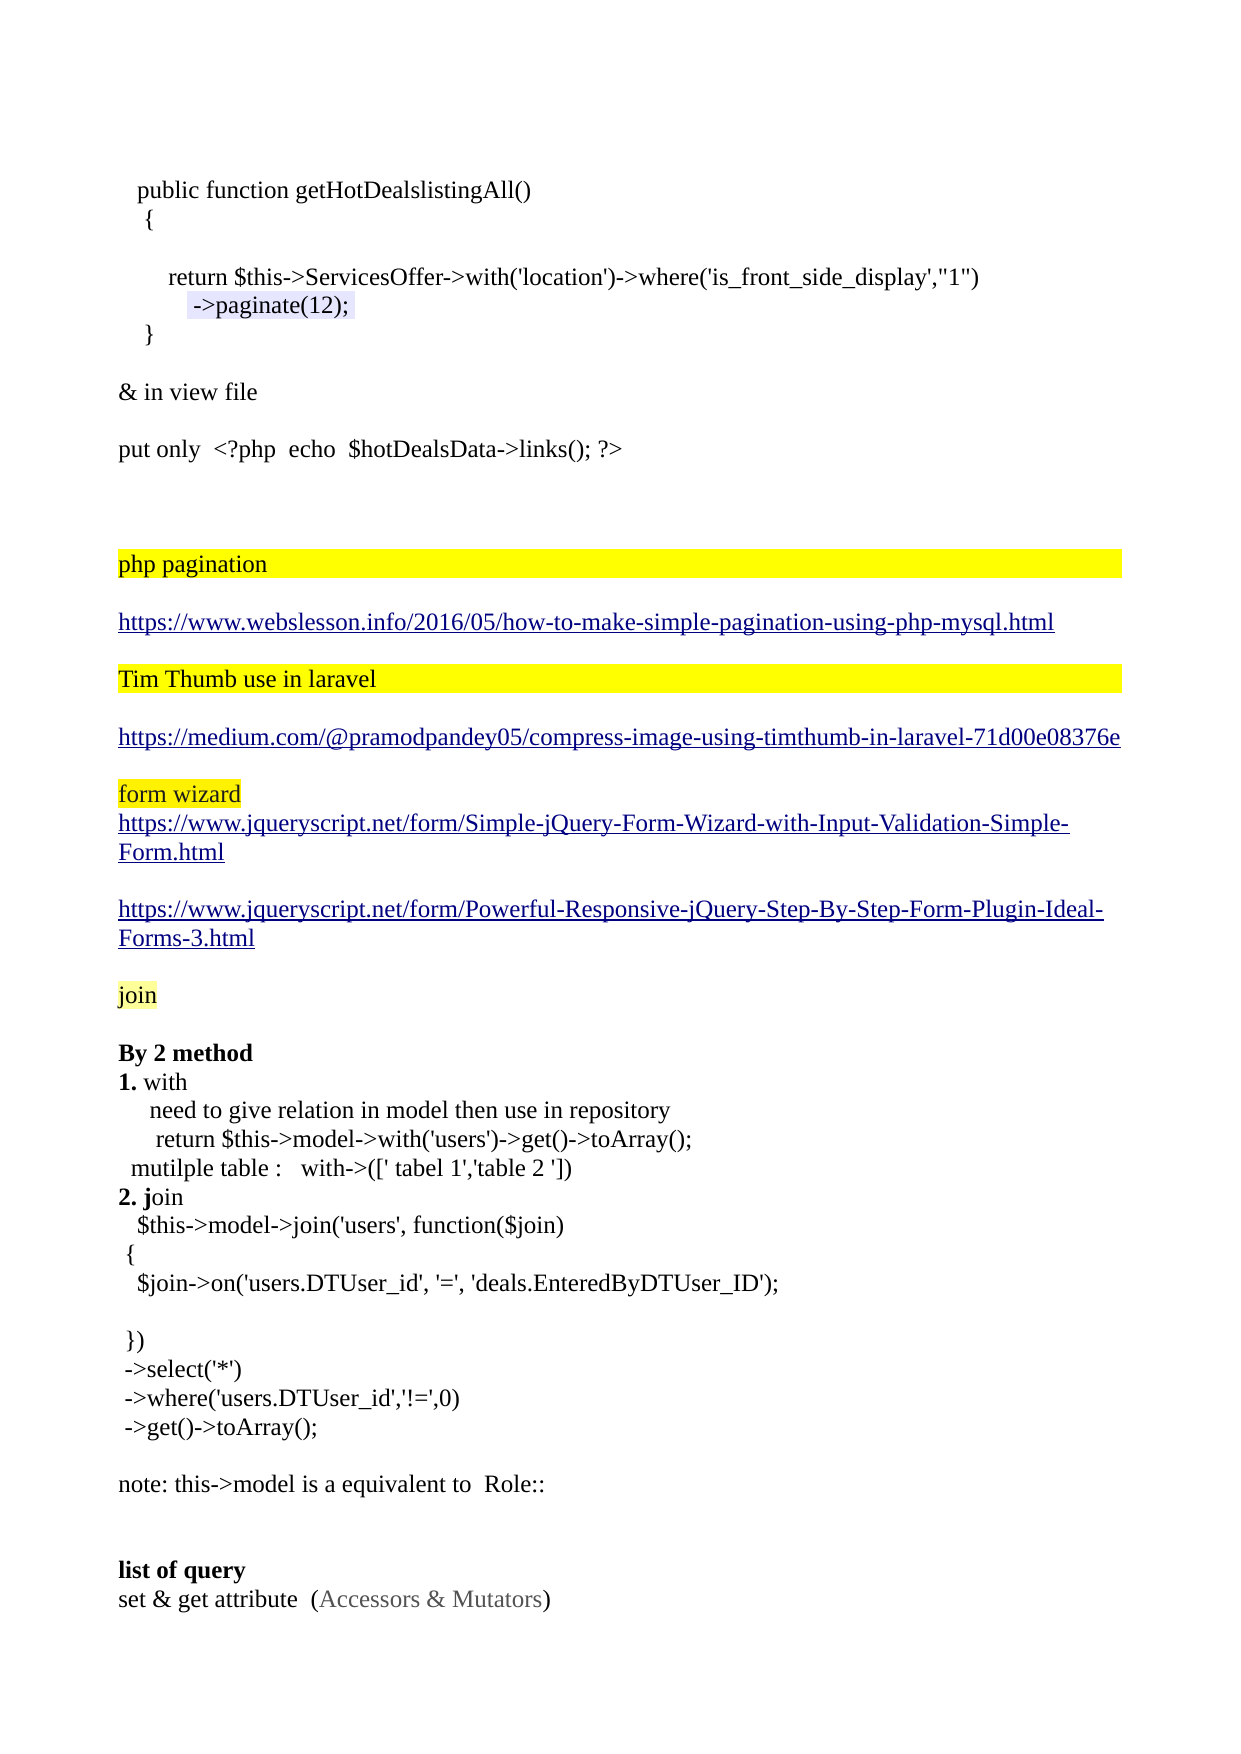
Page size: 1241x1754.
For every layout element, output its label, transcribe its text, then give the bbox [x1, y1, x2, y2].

text need to give relation in model then use in repository [118, 1096, 1122, 1124]
text Tim Thumb use in laravel [118, 664, 1122, 693]
text ->select('*') [118, 1354, 1122, 1383]
text ->paginate(12); [118, 291, 1122, 319]
text { [118, 204, 1122, 233]
text put only <?php echo $hotDealsData->links(); ?> [118, 434, 1122, 463]
text By 2 method [118, 1038, 1122, 1067]
text https://www.jqueryscript.net/form/Powerful-Responsive-jQuery-Step-By-Step-Form-Plugin-Ideal-Forms-3.html [118, 894, 1122, 952]
text join [118, 981, 1122, 1009]
text https://www.jqueryscript.net/form/Simple-jQuery-Form-Wizard-with-Input-Validation-Simple-Form.html [118, 808, 1122, 866]
text form wizard [118, 779, 1122, 808]
text https://medium.com/@pramodpandey05/compress-image-using-timthumb-in-laravel-71d00e08376e [118, 722, 1122, 751]
text ->where('users.DTUser_id','!=',0) [118, 1383, 1122, 1412]
text } [118, 319, 1122, 348]
text list of query [118, 1556, 1122, 1584]
text ->get()->toArray(); [118, 1412, 1122, 1441]
text set & get attribute (Accessors & Mutators) [118, 1584, 1122, 1613]
text return $this->model->with('users')->get()->toArray(); [118, 1124, 1122, 1153]
text 2. join [118, 1182, 1122, 1211]
text public function getHotDealslistingAll() [118, 176, 1122, 204]
text note: this->model is a equivalent to Role:: [118, 1469, 1122, 1498]
text { [118, 1239, 1122, 1268]
text $this->model->join('users', function($join) [118, 1211, 1122, 1239]
text php pagination [118, 549, 1122, 578]
text return $this->ServicesOffer->with('location')->where('is_front_side_display',"1") [118, 262, 1122, 291]
text }) [118, 1326, 1122, 1354]
text $join->on('users.DTUser_id', '=', 'deals.EnteredByDTUser_ID'); [118, 1268, 1122, 1297]
text mutilple table : with->([' tabel 1','table 2 ']) [118, 1153, 1122, 1182]
text 1. with [118, 1067, 1122, 1096]
text https://www.webslesson.info/2016/05/how-to-make-simple-pagination-using-php-mysql.html [118, 607, 1122, 636]
text & in view file [118, 377, 1122, 406]
